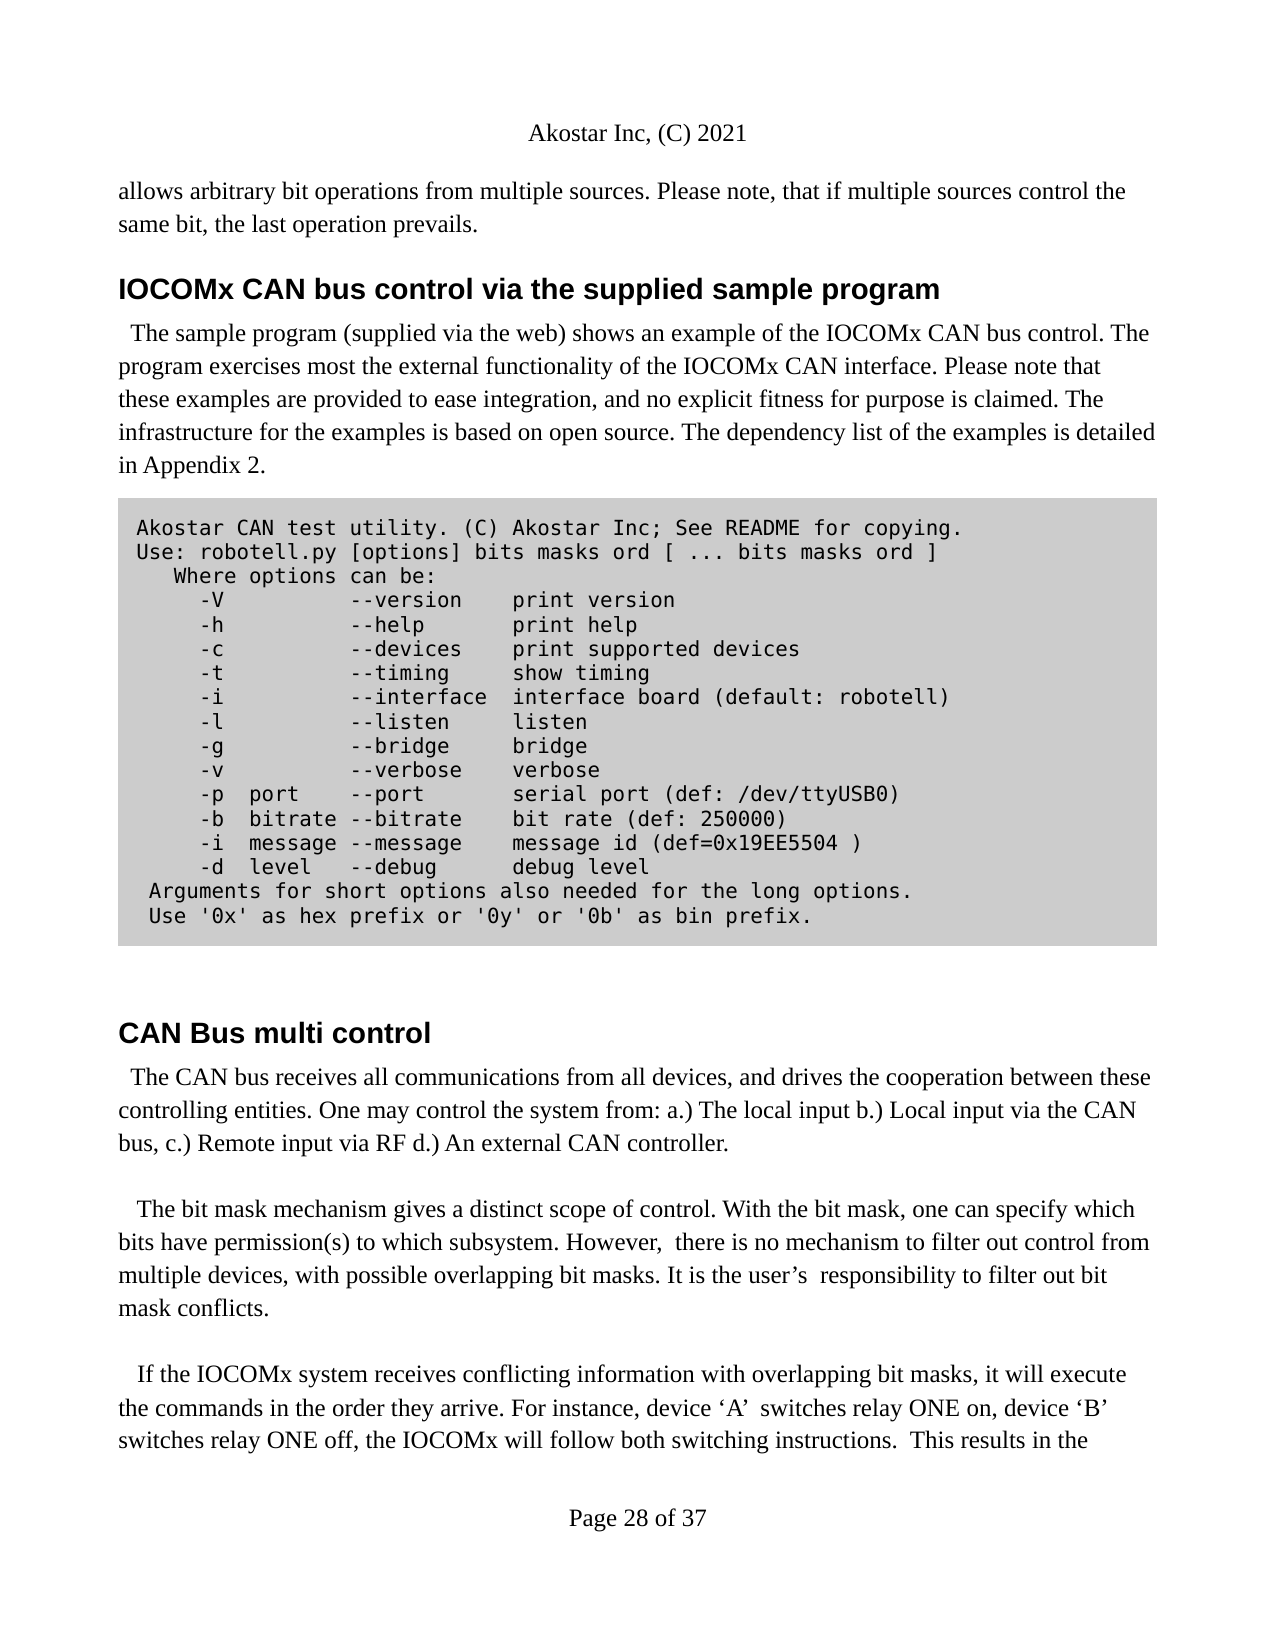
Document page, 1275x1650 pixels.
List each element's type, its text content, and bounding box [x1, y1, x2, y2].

subtitle CAN Bus multi control [118, 1016, 1157, 1050]
table_header [118, 975, 1158, 1002]
text If the IOCOMx system receives conflicting information with overlapping bit masks, it will execute the commands in the order they arrive. For instance, device ‘A’ switches relay ONE on, device ‘B’ switches relay ONE off, the IOCOMx will follow both switching instructions. This results in the [118, 1359, 1157, 1454]
text The CAN bus receives all communications from all devices, and drives the cooperation between these controlling entities. One may control the system from: a.) The local input b.) Local input via the CAN bus, c.) Remote input via RF d.) An external CAN controller. [118, 1062, 1157, 1157]
text allows arbitrary bit operations from multiple sources. Please note, that if multiple sources control the same bit, the last operation prevails. [118, 176, 1157, 238]
subtitle IOCOMx CAN bus control via the supplied sample program [118, 272, 1157, 305]
text The bit mask mechanism gives a distinct scope of control. With the bit mask, one can specify which bits have permission(s) to which subsystem. However, there is no mechanism to filter out control from multiple devices, with possible overlapping bit masks. It is the user’s responsibility to filter out bit mask conflicts. [118, 1194, 1157, 1322]
table_header Akostar CAN test utility. (C) Akostar Inc; See README for copying. Use: robotell.py [options] bits masks ord [ ... bits masks ord ] Where options can be: -V --version print version -h --help print help -c --devices print supported devices -t --timing show timing -i --interface interface board (default: robotell) -l --listen listen -g --bridge bridge -v --verbose verbose -p port --port serial port (def: /dev/ttyUSB0) -b bitrate --bitrate bit rate (def: 250000) -i message --message message id (def=0x19EE5504 ) -d level --debug debug level Arguments for short options also needed for the long options. Use '0x' as hex prefix or '0y' or '0b' as bin prefix. [118, 498, 1157, 946]
text The sample program (supplied via the web) shows an example of the IOCOMx CAN bus control. The program exercises most the external functionality of the IOCOMx CAN interface. Please note that these examples are provided to ease integration, and no explicit fitness for purpose is claimed. The infrastructure for the examples is based on open source. The dependency list of the examples is detailed in Appendix 2. [118, 318, 1157, 479]
